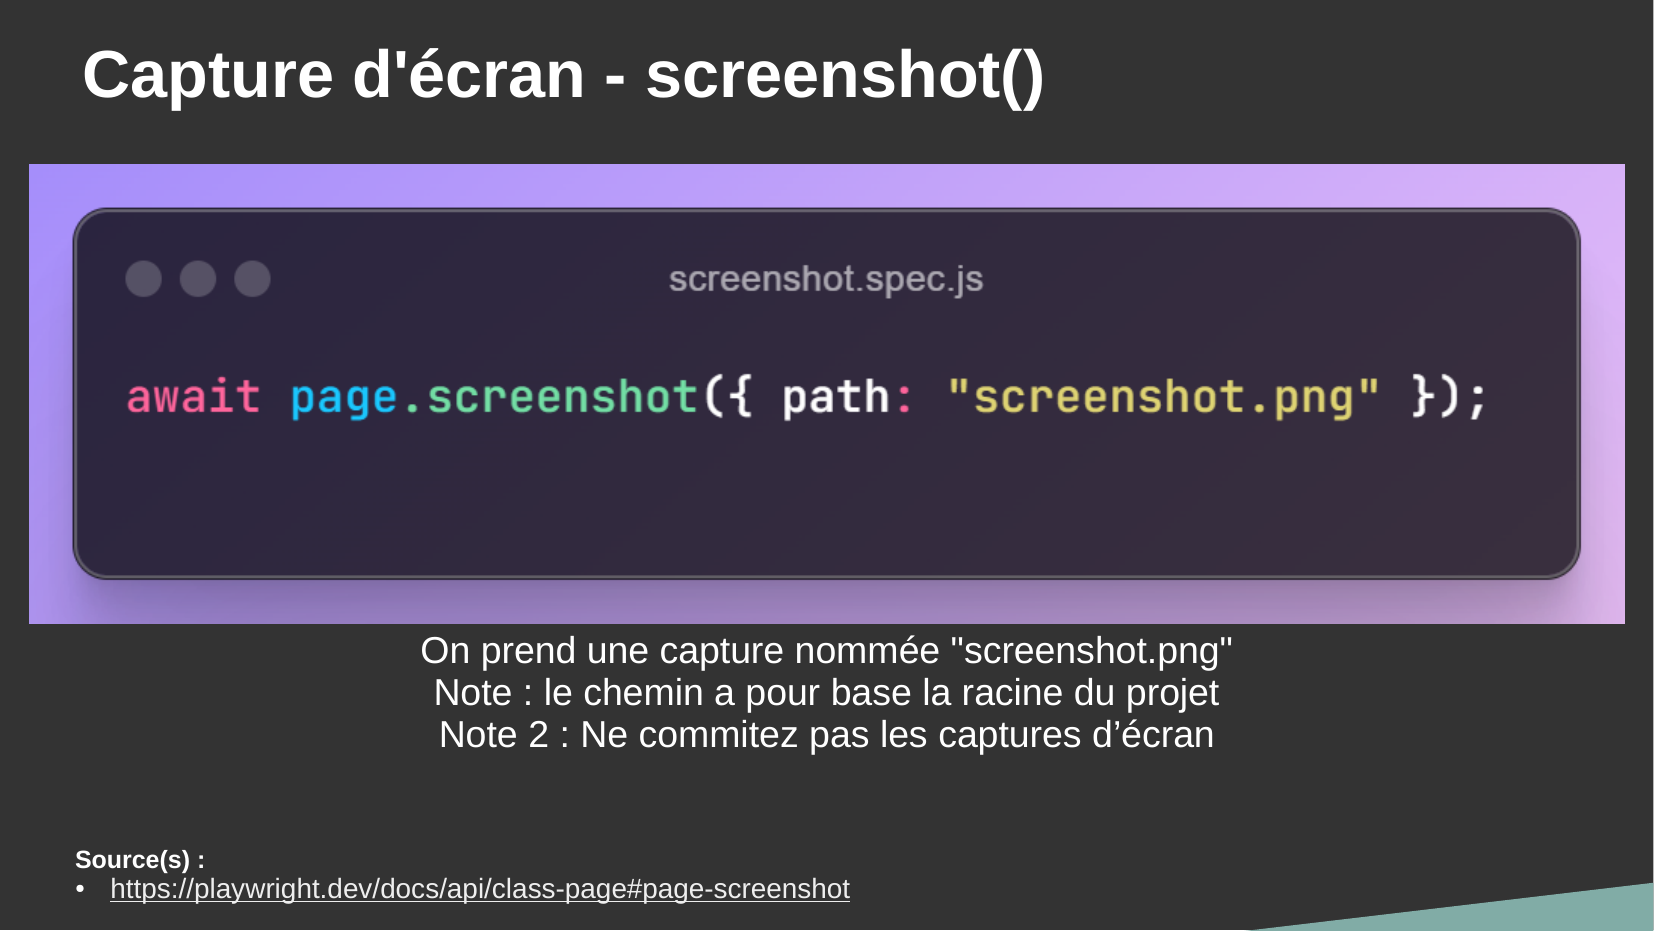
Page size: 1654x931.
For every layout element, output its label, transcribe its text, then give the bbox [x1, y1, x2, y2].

text_box On prend une capture nommée "screenshot.png" Note : le chemin a pour base la racine du projet Note 2 : Ne commitez pas les captures d’écran [141, 621, 1512, 763]
text_box [1244, 882, 1654, 931]
title Capture d'écran - screenshot() [82, 37, 1571, 112]
text_box Source(s) : https://playwright.dev/docs/api/class-page#page-screenshot [60, 744, 1546, 913]
picture [29, 164, 1625, 624]
